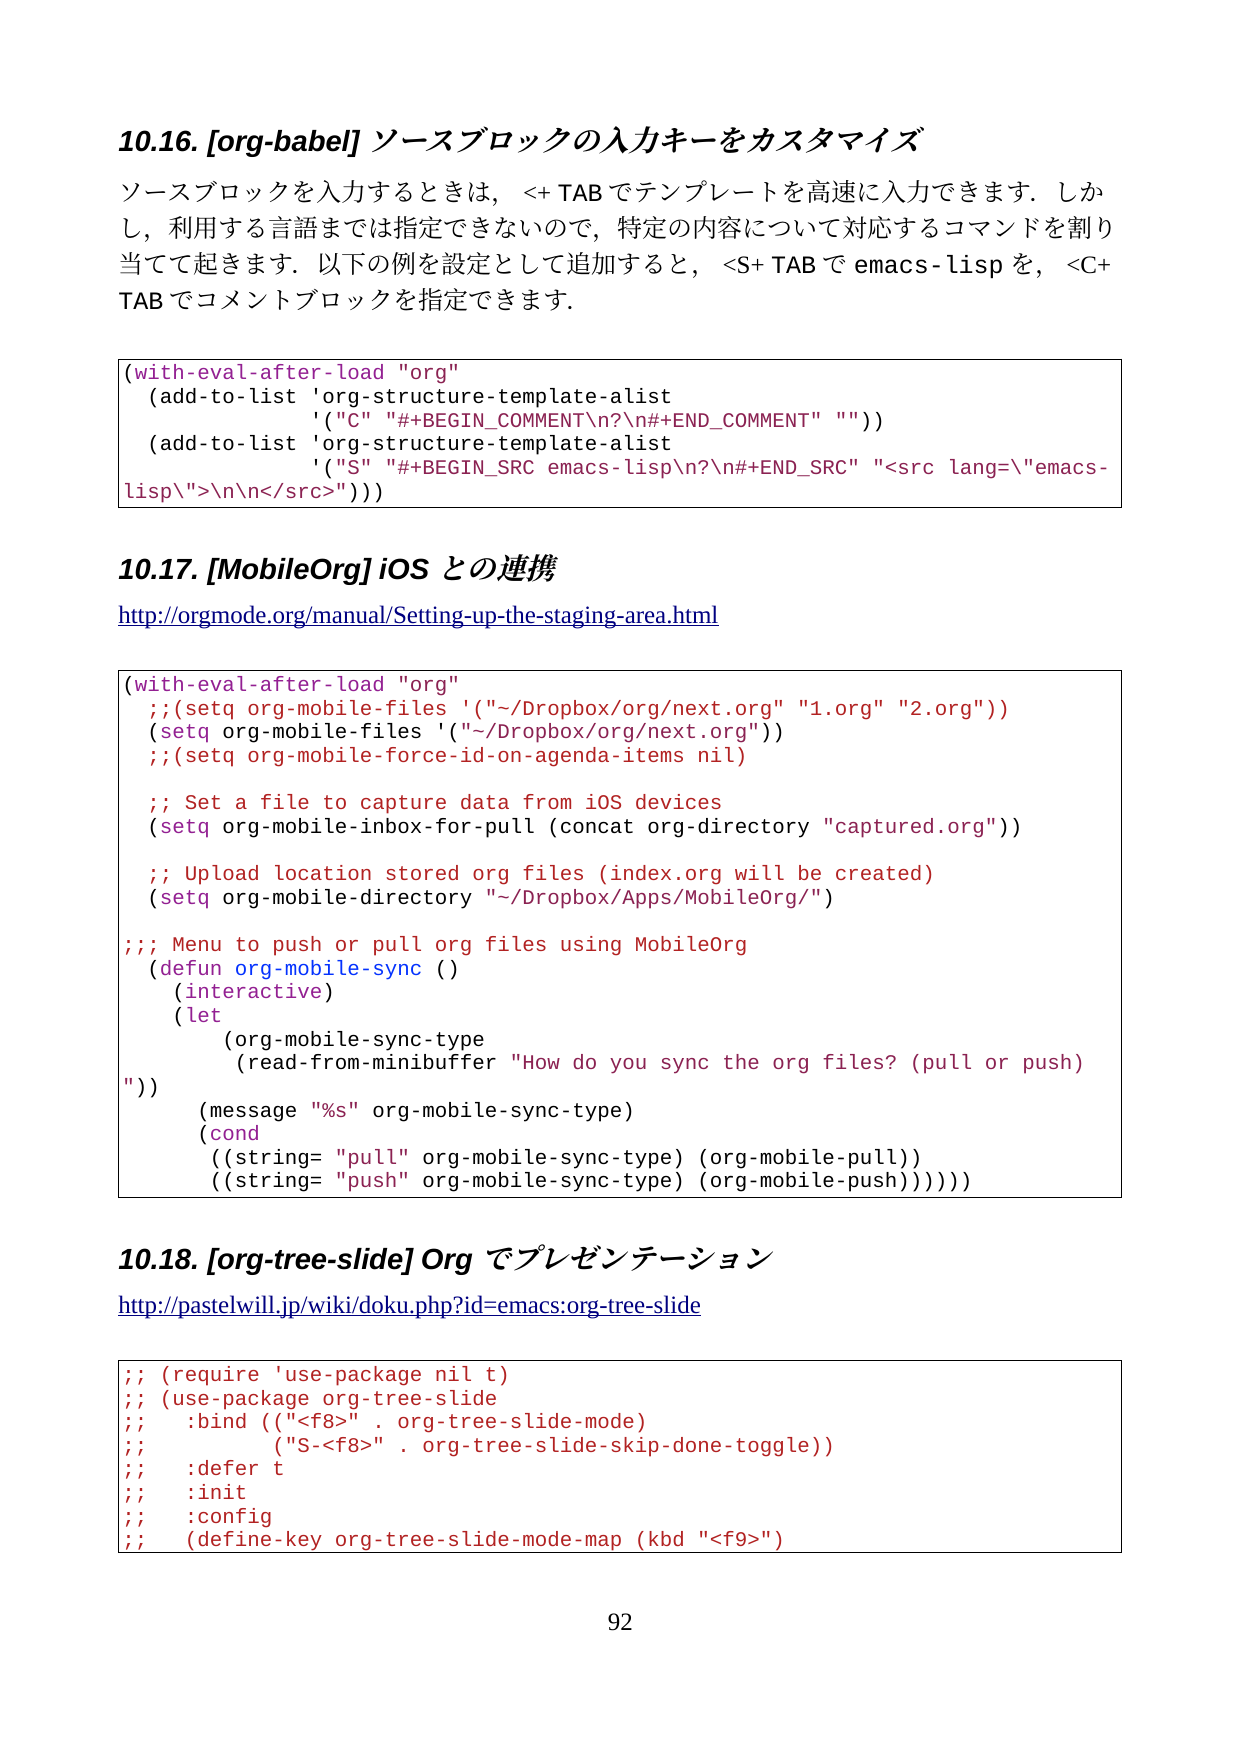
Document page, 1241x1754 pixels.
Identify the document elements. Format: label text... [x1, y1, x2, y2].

text (defun org-mobile-sync () [119, 954, 1121, 977]
text '("S" "#+BEGIN_SRC emacs-lisp\n?\n#+END_SRC" "<src lang=\"emacs-lisp\">\n\n</src>"))) [119, 453, 1121, 507]
text ;; :bind (("<f8>" . org-tree-slide-mode) [119, 1407, 1121, 1431]
text ;;(setq org-mobile-force-id-on-agenda-items nil) [119, 741, 1121, 764]
text (with-eval-after-load "org" [119, 360, 1121, 382]
text ;;; Menu to push or pull org files using MobileOrg [119, 930, 1121, 954]
text ;; :init [119, 1478, 1121, 1502]
text ;; ("S-<f8>" . org-tree-slide-skip-done-toggle)) [119, 1431, 1121, 1454]
text ;; :config [119, 1502, 1121, 1525]
text ;; :defer t [119, 1454, 1121, 1478]
text (read-from-minibuffer "How do you sync the org files? (pull or push) ")) [119, 1048, 1121, 1096]
subtitle [org-tree-slide] Org でプレゼンテーション [118, 1236, 1122, 1277]
text (org-mobile-sync-type [119, 1025, 1121, 1048]
text (setq org-mobile-directory "~/Dropbox/Apps/MobileOrg/") [119, 883, 1121, 906]
text http://orgmode.org/manual/Setting-up-the-staging-area.html [118, 600, 1122, 657]
text ((string= "push" org-mobile-sync-type) (org-mobile-push)))))) [119, 1167, 1121, 1197]
text (setq org-mobile-inbox-for-pull (concat org-directory "captured.org")) [119, 812, 1121, 836]
text (add-to-list 'org-structure-template-alist [119, 382, 1121, 406]
text ;; Upload location stored org files (index.org will be created) [119, 859, 1121, 883]
text ソースブロックを入力するときは， <+ TAB でテンプレートを高速に入力できます．しかし，利用する言語までは指定できないので，特定の内容について対応するコマンドを割り当てて起きます．以下の例を設定として追加すると， <S+ TAB で emacs-lisp を， <C+ TAB でコメントブロックを指定できます． [118, 172, 1122, 346]
text '("C" "#+BEGIN_COMMENT\n?\n#+END_COMMENT" "")) [119, 406, 1121, 429]
text (with-eval-after-load "org" [119, 671, 1121, 694]
text (interactive) [119, 977, 1121, 1001]
text ;;(setq org-mobile-files '("~/Dropbox/org/next.org" "1.org" "2.org")) [119, 694, 1121, 717]
subtitle [org-babel] ソースブロックの入力キーをカスタマイズ [118, 118, 1122, 160]
text (add-to-list 'org-structure-template-alist [119, 429, 1121, 453]
subtitle [MobileOrg] iOS との連携 [118, 546, 1122, 587]
text (message "%s" org-mobile-sync-type) [119, 1096, 1121, 1119]
text ;; Set a file to capture data from iOS devices [119, 788, 1121, 812]
text ;; (define-key org-tree-slide-mode-map (kbd "<f9>") [119, 1525, 1121, 1552]
text (cond [119, 1119, 1121, 1143]
text ;; (use-package org-tree-slide [119, 1383, 1121, 1407]
text ;; (require 'use-package nil t) [119, 1361, 1121, 1383]
text (setq org-mobile-files '("~/Dropbox/org/next.org")) [119, 717, 1121, 741]
text http://pastelwill.jp/wiki/doku.php?id=emacs:org-tree-slide [118, 1290, 1122, 1347]
text (let [119, 1001, 1121, 1025]
text ((string= "pull" org-mobile-sync-type) (org-mobile-pull)) [119, 1143, 1121, 1167]
